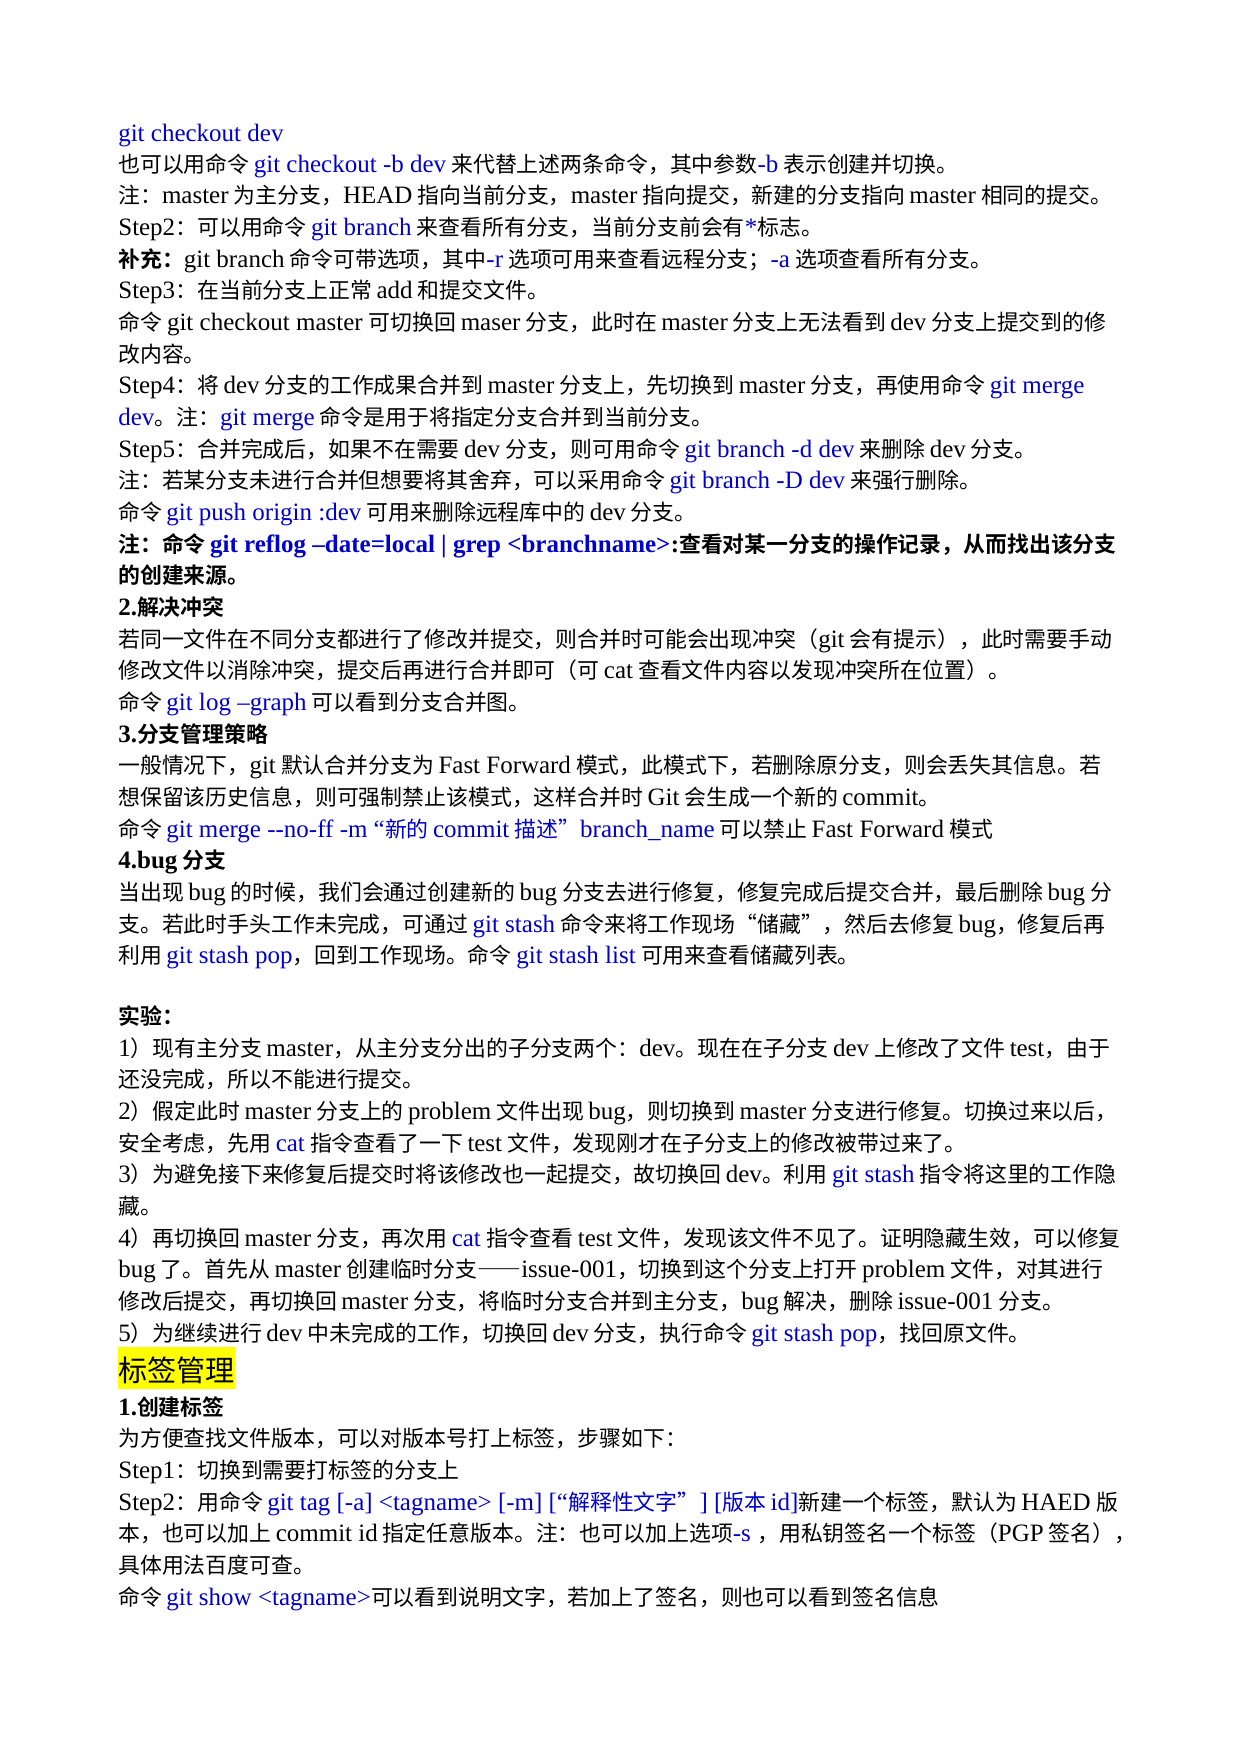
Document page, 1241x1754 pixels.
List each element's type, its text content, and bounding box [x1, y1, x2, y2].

text 补充：git branch命令可带选项，其中-r选项可用来查看远程分支；-a选项查看所有分支。 [118, 242, 1122, 273]
text 命令 git checkout master 可切换回maser分支，此时在master分支上无法看到dev分支上提交到的修改内容。 [118, 305, 1122, 368]
text 为方便查找文件版本，可以对版本号打上标签，步骤如下： [118, 1421, 1122, 1453]
text 标签管理 [118, 1347, 1122, 1389]
text 若同一文件在不同分支都进行了修改并提交，则合并时可能会出现冲突（git会有提示），此时需要手动修改文件以消除冲突，提交后再进行合并即可（可cat查看文件内容以发现冲突所在位置）。 [118, 622, 1122, 685]
text 命令git log –graph可以看到分支合并图。 [118, 685, 1122, 717]
text 4.bug分支 [118, 843, 1122, 875]
text 2.解决冲突 [118, 590, 1122, 622]
text Step1：切换到需要打标签的分支上 [118, 1453, 1122, 1484]
text 注：命令git reflog –date=local | grep <branchname>:查看对某一分支的操作记录，从而找出该分支的创建来源。 [118, 527, 1122, 590]
text Step4：将dev分支的工作成果合并到master分支上，先切换到master分支，再使用命令git merge dev。注：git merge命令是用于将指定分支合并到当前分支。 [118, 368, 1122, 432]
text Step2：用命令git tag [-a] <tagname> [-m] [“解释性文字”] [版本id]新建一个标签，默认为HAED版本，也可以加上commit id指定任意版本。注：也可以加上选项-s ，用私钥签名一个标签（PGP签名），具体用法百度可查。 [118, 1484, 1122, 1579]
text 命令git push origin :dev可用来删除远程库中的dev分支。 [118, 495, 1122, 527]
text 也可以用命令git checkout -b dev来代替上述两条命令，其中参数-b表示创建并切换。 [118, 147, 1122, 178]
text Step5：合并完成后，如果不在需要dev分支，则可用命令git branch -d dev来删除dev分支。 [118, 432, 1122, 463]
text 注：若某分支未进行合并但想要将其舍弃，可以采用命令git branch -D dev来强行删除。 [118, 463, 1122, 495]
text 5）为继续进行dev中未完成的工作，切换回dev分支，执行命令git stash pop，找回原文件。 [118, 1316, 1122, 1347]
text 3.分支管理策略 [118, 717, 1122, 748]
text git checkout dev [118, 118, 1122, 147]
text 4）再切换回master分支，再次用cat指令查看test文件，发现该文件不见了。证明隐藏生效，可以修复bug了。首先从master创建临时分支——issue-001，切换到这个分支上打开problem文件，对其进行修改后提交，再切换回master分支，将临时分支合并到主分支，bug解决，删除issue-001分支。 [118, 1221, 1122, 1316]
text 实验： [118, 999, 1122, 1031]
text 当出现bug的时候，我们会通过创建新的bug分支去进行修复，修复完成后提交合并，最后删除bug分支。若此时手头工作未完成，可通过git stash命令来将工作现场“储藏”，然后去修复bug，修复后再利用git stash pop，回到工作现场。命令 git stash list可用来查看储藏列表。 [118, 875, 1122, 970]
text 注：master为主分支，HEAD指向当前分支，master指向提交，新建的分支指向master相同的提交。 [118, 178, 1122, 210]
text 一般情况下，git默认合并分支为Fast Forward模式，此模式下，若删除原分支，则会丢失其信息。若想保留该历史信息，则可强制禁止该模式，这样合并时Git会生成一个新的commit。 [118, 748, 1122, 812]
text 2）假定此时master分支上的problem文件出现bug，则切换到master分支进行修复。切换过来以后，安全考虑，先用cat指令查看了一下test文件，发现刚才在子分支上的修改被带过来了。 [118, 1094, 1122, 1157]
text Step3：在当前分支上正常add和提交文件。 [118, 273, 1122, 305]
text Step2：可以用命令git branch来查看所有分支，当前分支前会有*标志。 [118, 210, 1122, 242]
text 命令git show <tagname>可以看到说明文字，若加上了签名，则也可以看到签名信息 [118, 1579, 1122, 1611]
text 1）现有主分支master，从主分支分出的子分支两个：dev。现在在子分支dev上修改了文件test，由于还没完成，所以不能进行提交。 [118, 1031, 1122, 1094]
text 命令git merge --no-ff -m “新的commit描述”branch_name可以禁止Fast Forward模式 [118, 812, 1122, 843]
text 3）为避免接下来修复后提交时将该修改也一起提交，故切换回dev。利用git stash指令将这里的工作隐藏。 [118, 1157, 1122, 1221]
text 1.创建标签 [118, 1389, 1122, 1421]
